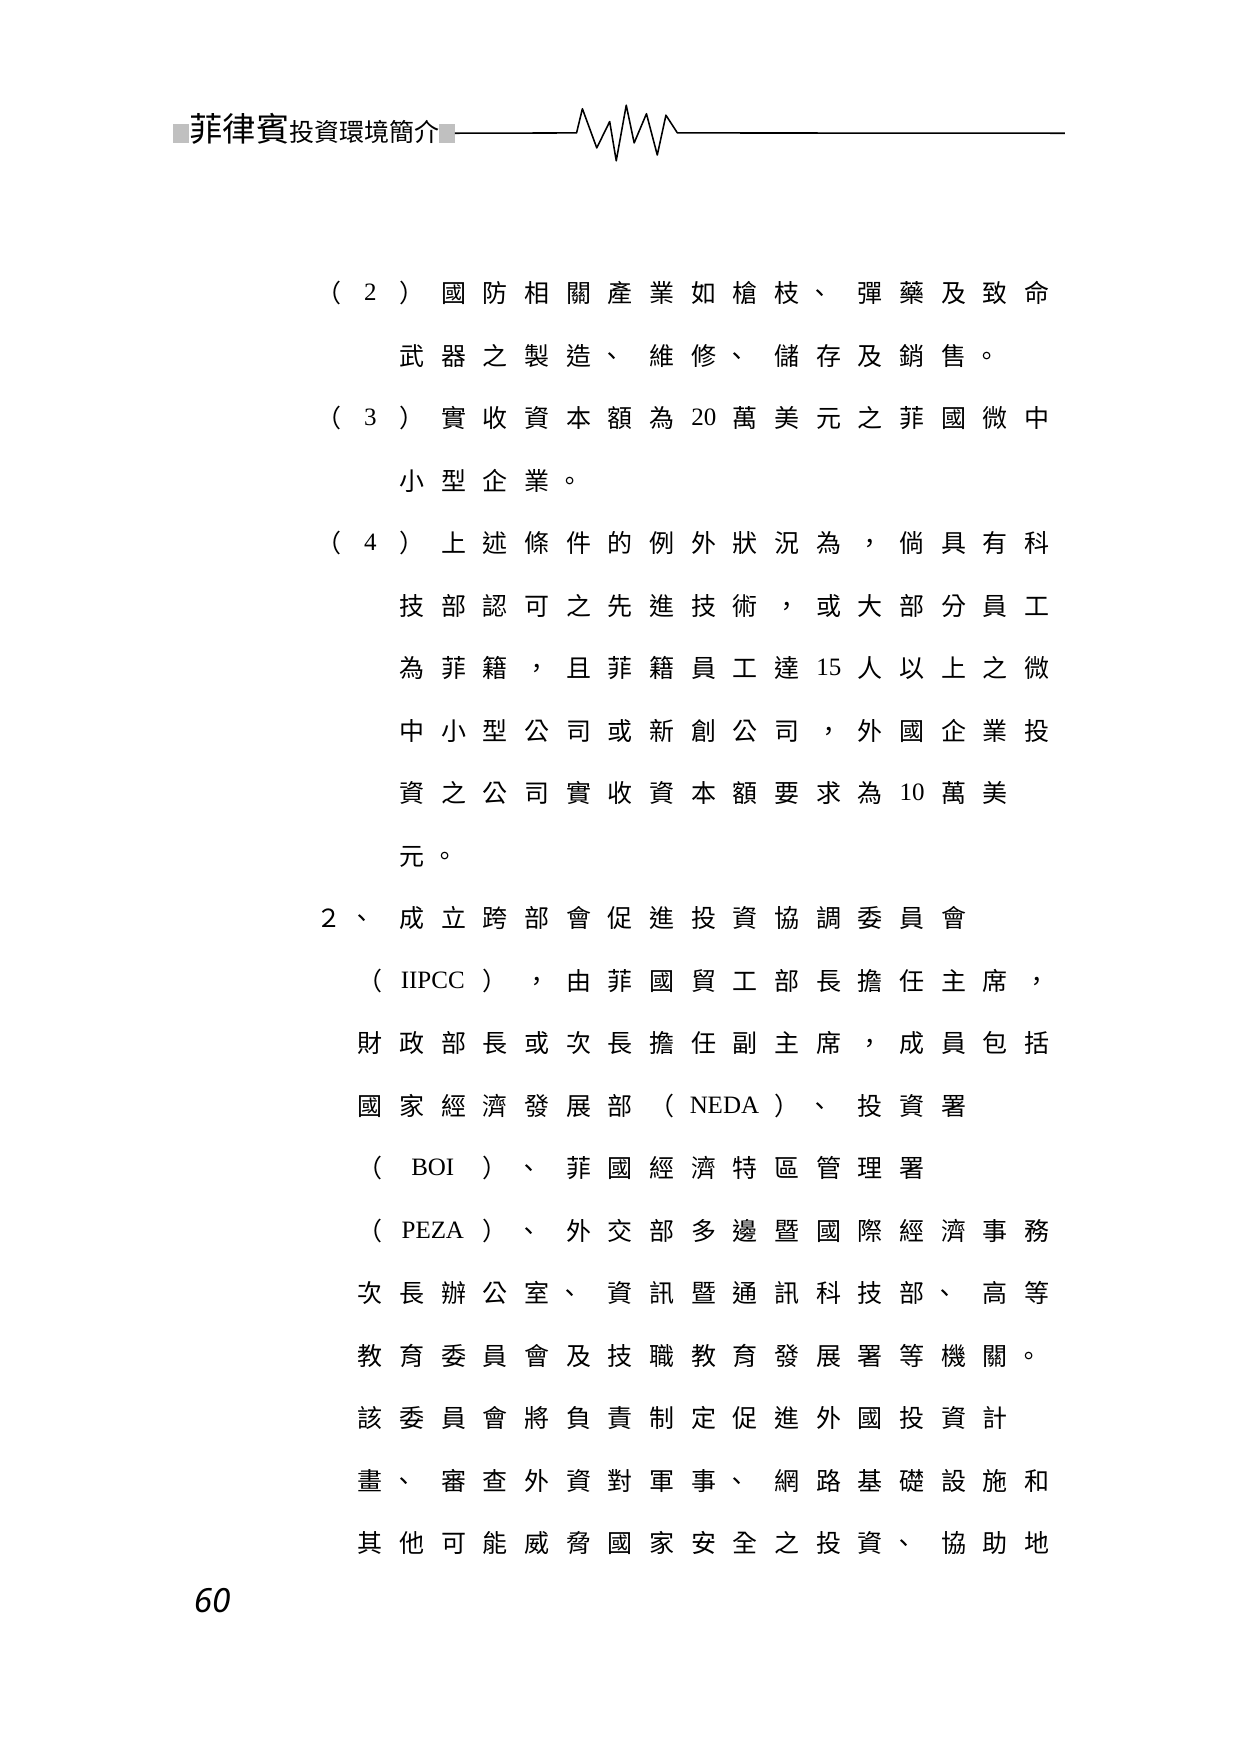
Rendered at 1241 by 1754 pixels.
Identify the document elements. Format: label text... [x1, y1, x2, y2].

text （4）上述條件的例外狀況為，倘具有科技部認可之先進技術，或大部分員工為菲籍，且菲籍員工達15人以上之微中小型公司或新創公司，外國企業投資之公司實收資本額要求為10萬美元。 [306, 500, 1058, 875]
text ２、成立跨部會促進投資協調委員會（IIPCC），由菲國貿工部長擔任主席，財政部長或次長擔任副主席，成員包括國家經濟發展部（NEDA）、投資署（BOI）、菲國經濟特區管理署（PEZA）、外交部多邊暨國際經濟事務次長辦公室、資訊暨通訊科技部、高等教育委員會及技職教育發展署等機關。該委員會將負責制定促進外國投資計畫、審查外資對軍事、網路基礎設施和其他可能威脅國家安全之投資、協助地 [281, 875, 1058, 1563]
text （3）實收資本額為20萬美元之菲國微中小型企業。 [306, 375, 1058, 500]
text （2）國防相關產業如槍枝、彈藥及致命武器之製造、維修、儲存及銷售。 [306, 250, 1058, 375]
